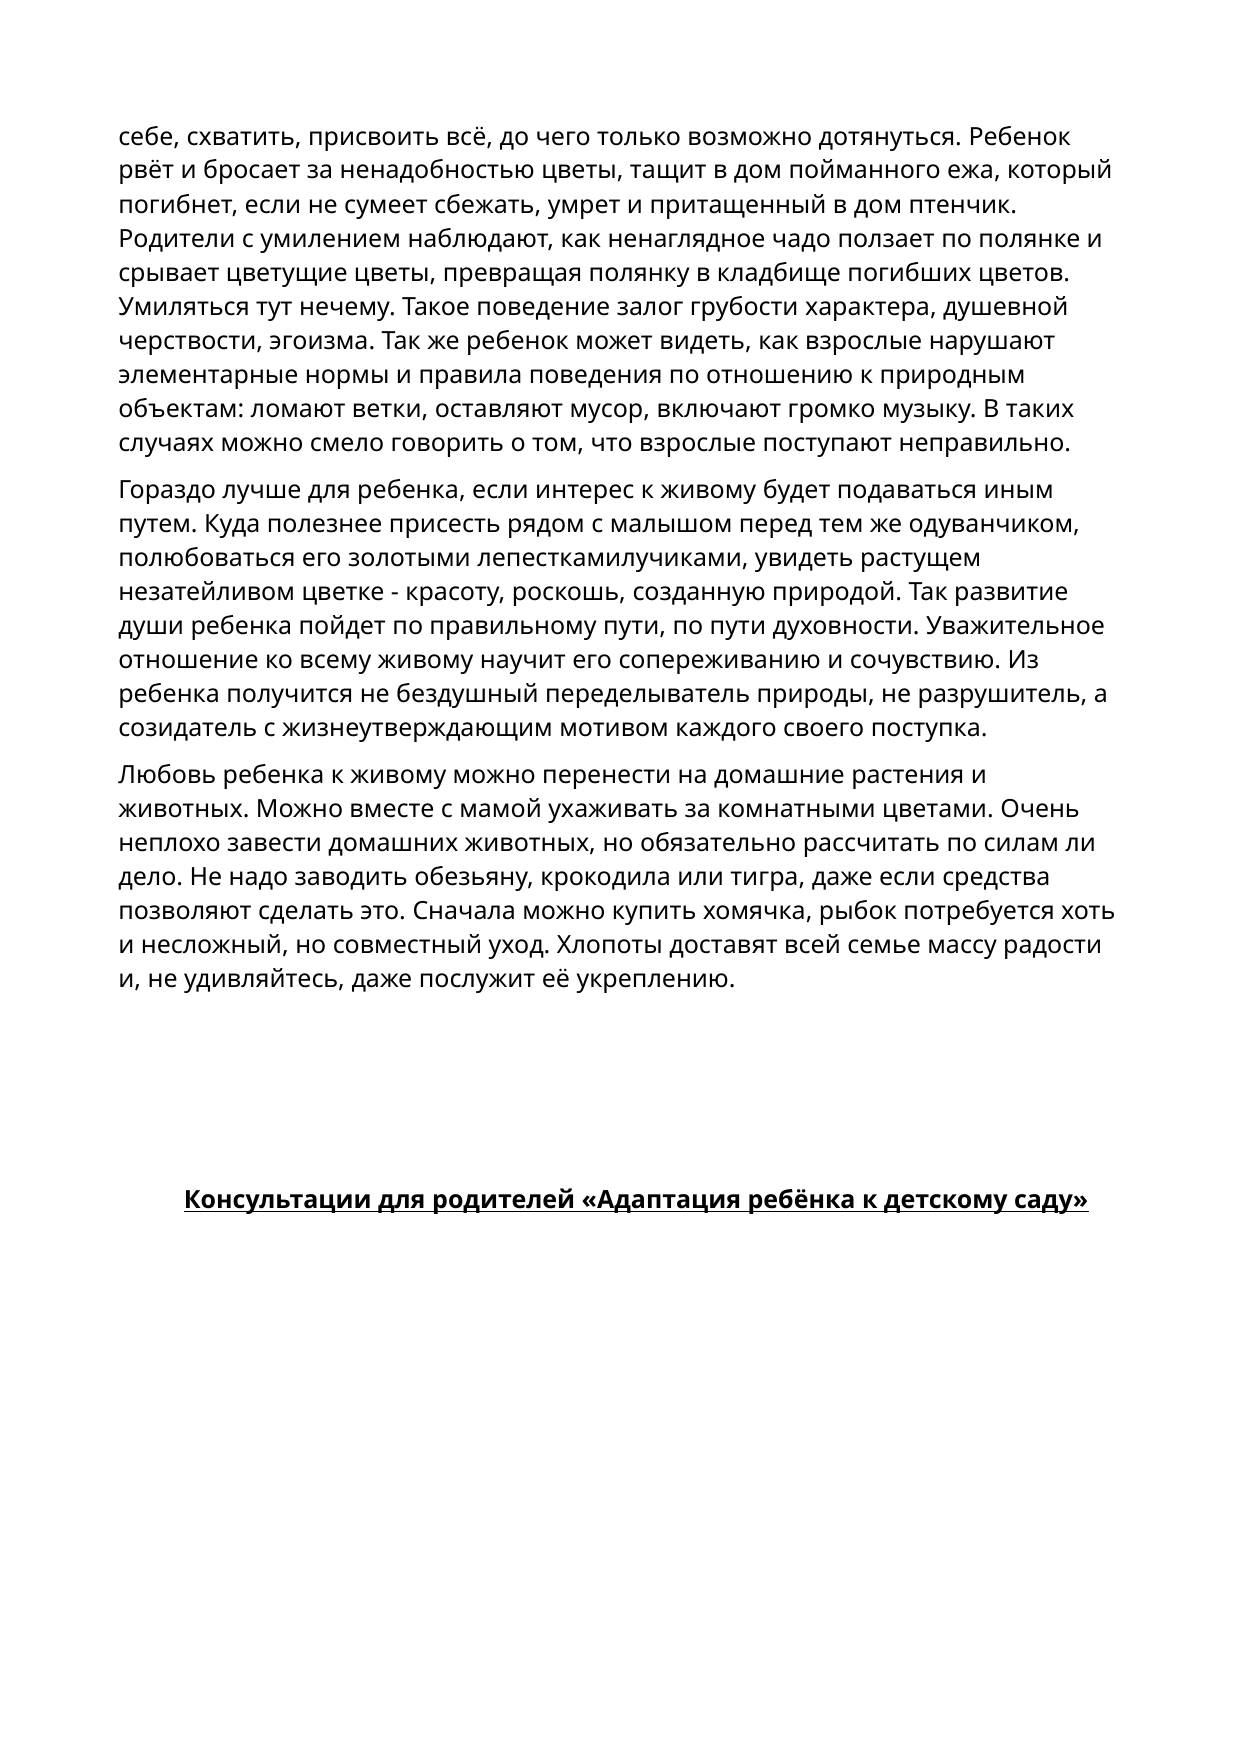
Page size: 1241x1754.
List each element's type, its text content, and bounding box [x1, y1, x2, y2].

text Гораздо лучше для ребенка, если интерес к живому будет подаваться иным путем. Куда полезнее присесть рядом с малышом перед тем же одуванчиком, полюбоваться его золотыми лепесткамилучиками, увидеть растущем незатейливом цветке - красоту, роскошь, созданную природой. Так развитие души ребенка пойдет по правильному пути, по пути духовности. Уважительное отношение ко всему живому научит его сопереживанию и сочувствию. Из ребенка получится не бездушный переделыватель природы, не разрушитель, а созидатель с жизнеутверждающим мотивом каждого своего поступка. [118, 471, 1122, 744]
text Консультации для родителей «Адаптация ребёнка к детскому саду» [118, 1173, 1122, 1217]
text себе, схватить, присвоить всё, до чего только возможно дотянуться. Ребенок рвёт и бросает за ненадобностью цветы, тащит в дом пойманного ежа, который погибнет, если не сумеет сбежать, умрет и притащенный в дом птенчик. Родители с умилением наблюдают, как ненаглядное чадо ползает по полянке и срывает цветущие цветы, превращая полянку в кладбище погибших цветов. Умиляться тут нечему. Такое поведение залог грубости характера, душевной черствости, эгоизма. Так же ребенок может видеть, как взрослые нарушают элементарные нормы и правила поведения по отношению к природным объектам: ломают ветки, оставляют мусор, включают громко музыку. В таких случаях можно смело говорить о том, что взрослые поступают неправильно. [118, 118, 1122, 459]
text Любовь ребенка к живому можно перенести на домашние растения и животных. Можно вместе с мамой ухаживать за комнатными цветами. Очень неплохо завести домашних животных, но обязательно рассчитать по силам ли дело. Не надо заводить обезьяну, крокодила или тигра, даже если средства позволяют сделать это. Сначала можно купить хомячка, рыбок потребуется хоть и несложный, но совместный уход. Хлопоты доставят всей семье массу радости и, не удивляйтесь, даже послужит её укреплению. [118, 756, 1122, 995]
